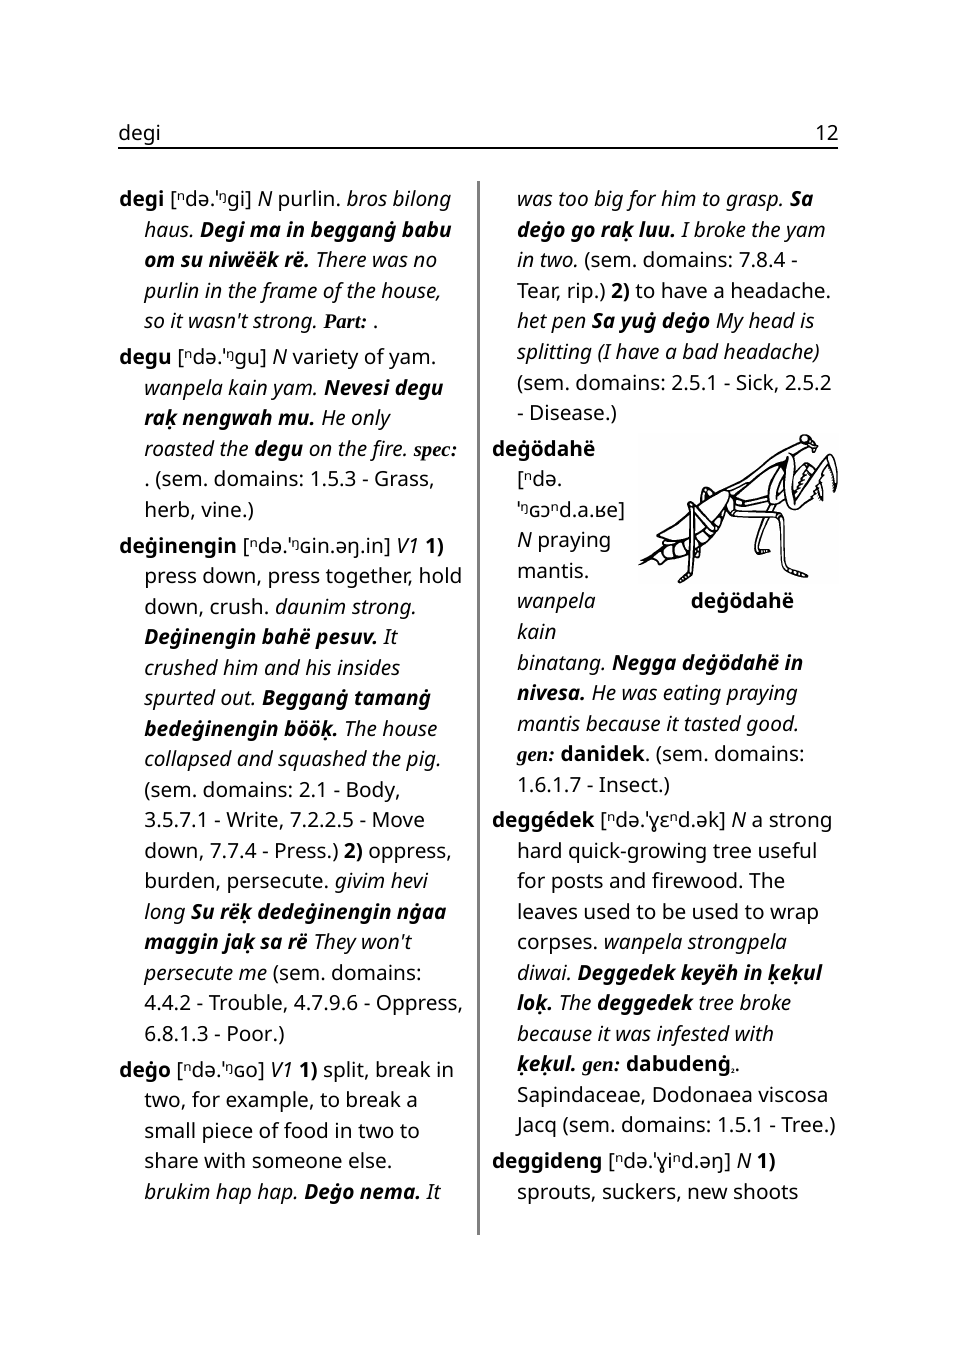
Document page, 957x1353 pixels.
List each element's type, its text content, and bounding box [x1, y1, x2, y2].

text deġo [ⁿdə.ˈᵑɢo] V1 1) split, break in two, for example, to break a small piece of food in two to share with someone else. brukim hap hap. Deġo nema. It [119, 1052, 465, 1209]
text degi [ⁿdə.ˈᵑɡi] N purlin. bros bilong haus. Degi ma in begganġ babu om su niwëëk rë. There was no purlin in the frame of the house, so it wasn't strong. Part: . [119, 183, 465, 339]
text deġinengin [ⁿdə.ˈᵑɢin.əŋ.in] V1 1) press down, press together, hold down, crush. daunim strong. Deġinengin bahë pesuv. It crushed him and his insides spurted out. Begganġ tamanġ bedeġinengin bööḳ. The house collapsed and squashed the pig. (sem. domains: 2.1 - Body, 3.5.7.1 - Write, 7.2.2.5 - Move down, 7.7.4 - Press.) 2) oppress, burden, persecute. givim hevi long Su rëḳ dedeġinengin nġaa maggin jaḳ sa rë They won't persecute me (sem. domains: 4.4.2 - Trouble, 4.7.9.6 - Oppress, 6.8.1.3 - Poor.) [119, 528, 465, 1052]
picture [637, 433, 839, 584]
text deġödahë [ⁿdə.ˈᵑɢɔⁿd.a.ʁe] N praying mantis. wanpela kain binatang. Negga deġödahë in nivesa. He was eating praying mantis because it tasted good. gen: danidek. (sem. domains: 1.6.1.7 - Insect.) [492, 431, 837, 802]
text deggideng [ⁿdə.ˈɣiⁿd.əŋ] N 1) sprouts, suckers, new shoots [492, 1143, 837, 1209]
text deġödahë [647, 584, 837, 619]
text was too big for him to grasp. Sa deġo go raḳ luu. I broke the yam in two. (sem. domains: 7.8.4 - Tear, rip.) 2) to have a headache. het pen Sa yuġ deġo My head is splitting (I have a bad headache) (sem. domains: 2.5.1 - Sick, 2.5.2 - Disease.) [492, 183, 837, 431]
text deggédek [ⁿdə.ˈɣɛⁿd.ək] N a strong hard quick-growing tree useful for posts and firewood. The leaves used to be used to wrap corpses. wanpela strongpela diwai. Deggedek keyëh in ḳeḳul loḳ. The deggedek tree broke because it was infested with ḳeḳul. gen: dabudenġ2. Sapindaceae, Dodonaea viscosa Jacq (sem. domains: 1.5.1 - Tree.) [492, 802, 837, 1143]
text degu [ⁿdə.ˈᵑɡu] N variety of yam. wanpela kain yam. Nevesi degu raḳ nengwah mu. He only roasted the degu on the fire. spec: . (sem. domains: 1.5.3 - Grass, herb, vine.) [119, 339, 465, 528]
